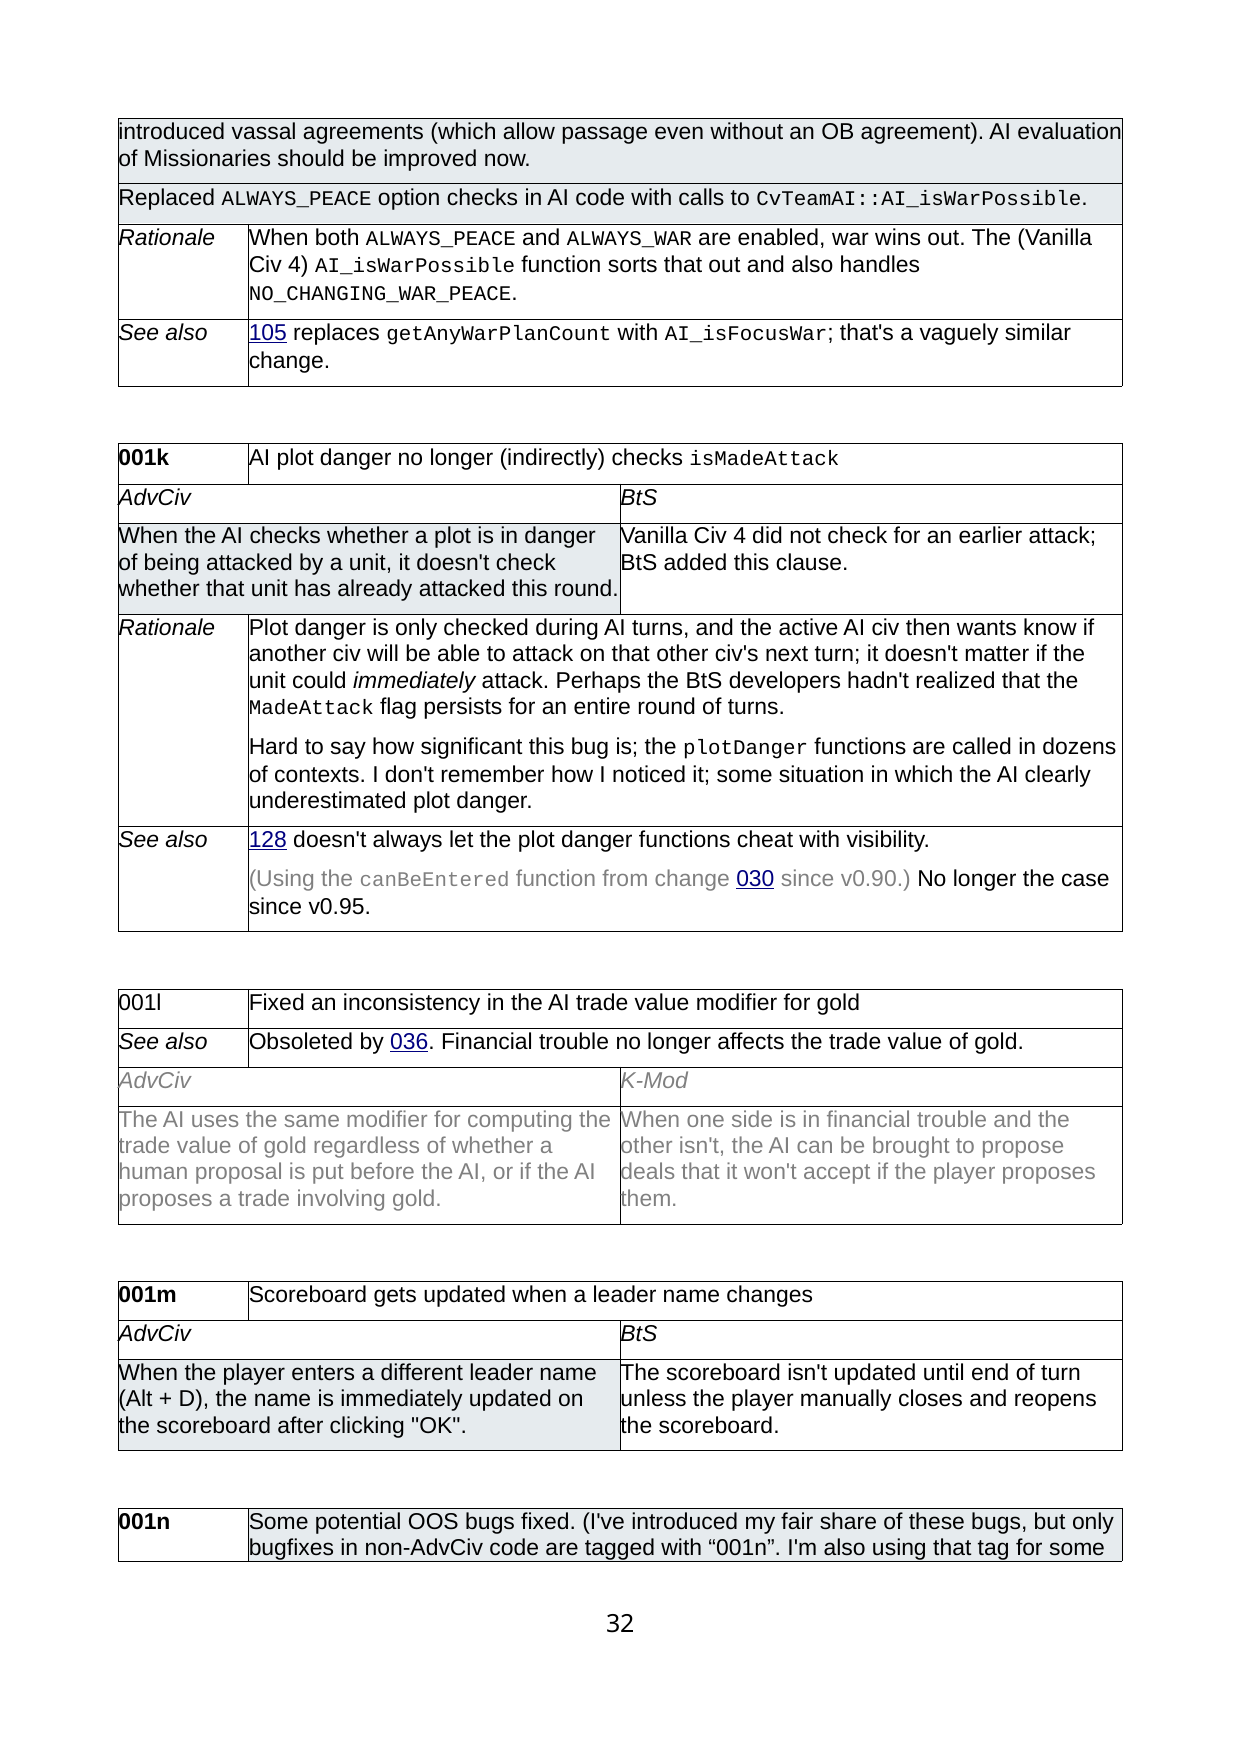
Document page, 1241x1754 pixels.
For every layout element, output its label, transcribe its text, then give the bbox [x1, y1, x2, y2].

table_cell When the AI checks whether a plot is in danger of being attacked by a unit, it doesn't check whether that unit has already attacked this round. [119, 524, 620, 614]
table_cell Vanilla Civ 4 did not check for an earlier attack; BtS added this clause. [621, 524, 1122, 614]
table_cell See also [119, 827, 248, 931]
table_cell When the player enters a different leader name (Alt + D), the name is immediately updated on the scoreboard after clicking "OK". [119, 1360, 620, 1450]
table_cell Plot danger is only checked during AI turns, and the active AI civ then wants know if another civ will be able to attack on that other civ's next turn; it doesn't matter if the unit could immediately attack. Perhaps the BtS developers hadn't realized that the MadeAttack flag persists for an entire round of turns. Hard to say how significant this bug is; the plotDanger functions are called in dozens of contexts. I don't remember how I noticed it; some situation in which the AI clearly underestimated plot danger. [249, 615, 1122, 826]
table_cell When one side is in financial trouble and the other isn't, the AI can be brought to propose deals that it won't accept if the player proposes them. [621, 1107, 1122, 1223]
table_header Some potential OOS bugs fixed. (I've introduced my fair share of these bugs, but only bugfixes in non-AdvCiv code are tagged with “001n”. I'm also using that tag for some [249, 1509, 1122, 1561]
table_cell 105 replaces getAnyWarPlanCount with AI_isFocusWar; that's a vaguely similar change. [249, 320, 1122, 386]
table_header 001l [119, 990, 248, 1028]
table_cell The AI uses the same modifier for computing the trade value of gold regardless of whether a human proposal is put before the AI, or if the AI proposes a trade involving gold. [119, 1107, 620, 1223]
table_header AI plot danger no longer (indirectly) checks isMadeAttack [249, 444, 1122, 483]
table_cell The scoreboard isn't updated until end of turn unless the player manually closes and reopens the scoreboard. [621, 1360, 1122, 1450]
table_cell AdvCiv [119, 1321, 620, 1359]
table_cell Obsoleted by 036. Financial trouble no longer affects the trade value of gold. [249, 1029, 1122, 1067]
table_cell introduced vassal agreements (which allow passage even without an OB agreement). AI evaluation of Missionaries should be improved now. [119, 119, 1122, 183]
table_cell Replaced ALWAYS_PEACE option checks in AI code with calls to CvTeamAI::AI_isWarPossible. [119, 184, 1122, 223]
table_header 001k [119, 444, 248, 483]
table_header Scoreboard gets updated when a leader name changes [249, 1282, 1122, 1320]
table_header 001n [119, 1509, 248, 1561]
table_header 001m [119, 1282, 248, 1320]
table_cell BtS [621, 1321, 1122, 1359]
table_cell AdvCiv [119, 485, 620, 522]
table_cell Rationale [119, 615, 248, 826]
table_cell 128 doesn't always let the plot danger functions cheat with visibility. (Using the canBeEntered function from change 030 since v0.90.) No longer the case since v0.95. [249, 827, 1122, 931]
table_cell See also [119, 1029, 248, 1067]
table_cell BtS [621, 485, 1122, 522]
table_cell Rationale [119, 225, 248, 319]
table_cell K-Mod [621, 1068, 1122, 1106]
table_header Fixed an inconsistency in the AI trade value modifier for gold [249, 990, 1122, 1028]
table_cell See also [119, 320, 248, 386]
table_cell When both ALWAYS_PEACE and ALWAYS_WAR are enabled, war wins out. The (Vanilla Civ 4) AI_isWarPossible function sorts that out and also handles NO_CHANGING_WAR_PEACE. [249, 225, 1122, 319]
table_cell AdvCiv [119, 1068, 620, 1106]
